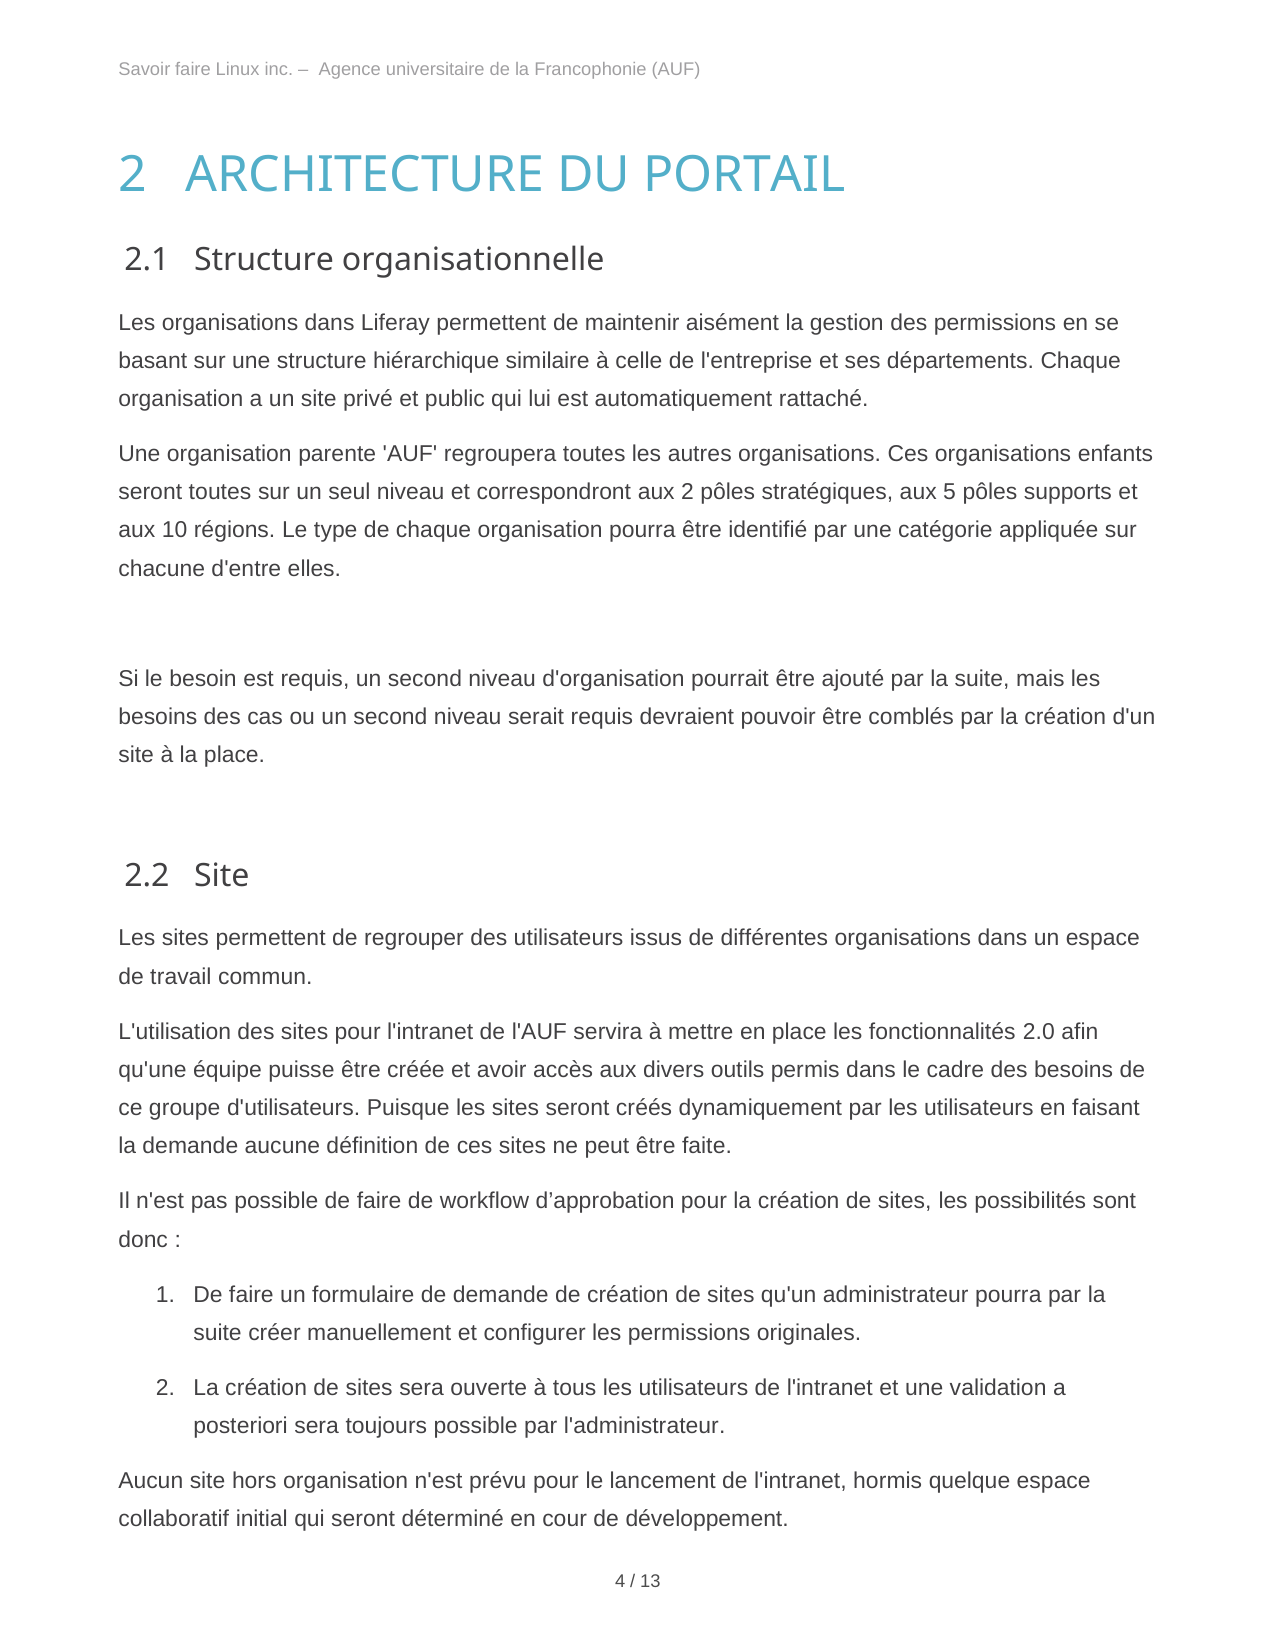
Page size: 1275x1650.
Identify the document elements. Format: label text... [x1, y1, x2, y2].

text Les sites permettent de regrouper des utilisateurs issus de différentes organisations dans un espace de travail commun. [118, 925, 1157, 989]
text Une organisation parente 'AUF' regroupera toutes les autres organisations. Ces organisations enfants seront toutes sur un seul niveau et correspondront aux 2 pôles stratégiques, aux 5 pôles supports et aux 10 régions. Le type de chaque organisation pourra être identifié par une catégorie appliquée sur chacune d'entre elles. [118, 441, 1157, 581]
list De faire un formulaire de demande de création de sites qu'un administrateur pourra par la suite créer manuellement et configurer les permissions originales. [156, 1281, 1157, 1345]
subtitle Structure organisationnelle [124, 236, 1157, 280]
text Les organisations dans Liferay permettent de maintenir aisément la gestion des permissions en se basant sur une structure hiérarchique similaire à celle de l'entreprise et ses départements. Chaque organisation a un site privé et public qui lui est automatiquement rattaché. [118, 309, 1157, 411]
text Si le besoin est requis, un second niveau d'organisation pourrait être ajouté par la suite, mais les besoins des cas ou un second niveau serait requis devraient pouvoir être comblés par la création d'un site à la place. [118, 665, 1157, 767]
subtitle Site [124, 852, 1157, 896]
subtitle Architecture du portail [118, 138, 1157, 207]
text Il n'est pas possible de faire de workflow d’approbation pour la création de sites, les possibilités sont donc : [118, 1188, 1157, 1252]
text Aucun site hors organisation n'est prévu pour le lancement de l'intranet, hormis quelque espace collaboratif initial qui seront déterminé en cour de développement. [118, 1468, 1157, 1531]
list La création de sites sera ouverte à tous les utilisateurs de l'intranet et une validation a posteriori sera toujours possible par l'administrateur. [156, 1374, 1157, 1438]
text L'utilisation des sites pour l'intranet de l'AUF servira à mettre en place les fonctionnalités 2.0 afin qu'une équipe puisse être créée et avoir accès aux divers outils permis dans le cadre des besoins de ce groupe d'utilisateurs. Puisque les sites seront créés dynamiquement par les utilisateurs en faisant la demande aucune définition de ces sites ne peut être faite. [118, 1018, 1157, 1158]
